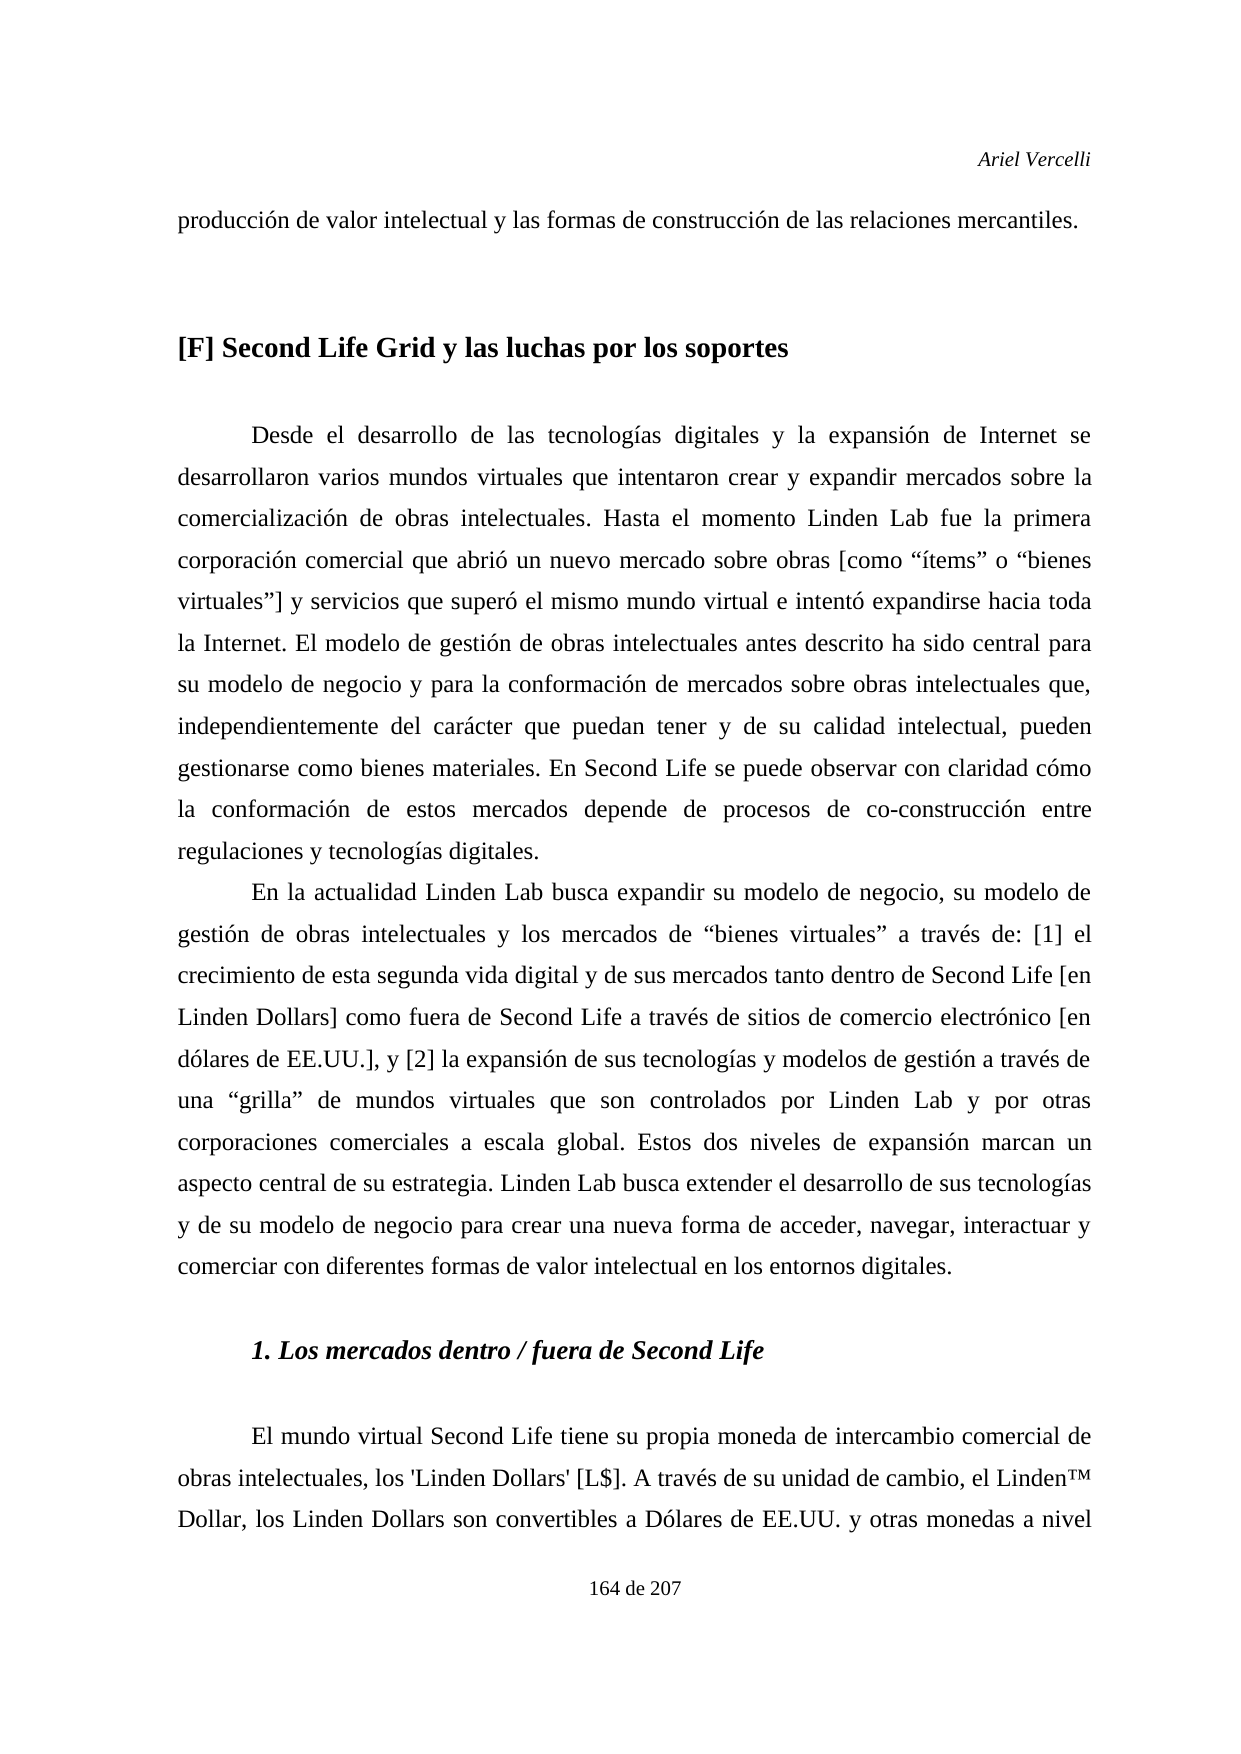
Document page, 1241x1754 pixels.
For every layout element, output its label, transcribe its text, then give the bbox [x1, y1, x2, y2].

text El mundo virtual Second Life tiene su propia moneda de intercambio comercial de obras intelectuales, los 'Linden Dollars' [L$]. A través de su unidad de cambio, el Linden™ Dollar, los Linden Dollars son convertibles a Dólares de EE.UU. y otras monedas a nivel [177, 1422, 1093, 1533]
text Desde el desarrollo de las tecnologías digitales y la expansión de Internet se desarrollaron varios mundos virtuales que intentaron crear y expandir mercados sobre la comercialización de obras intelectuales. Hasta el momento Linden Lab fue la primera corporación comercial que abrió un nuevo mercado sobre obras [como “ítems” o “bienes virtuales”] y servicios que superó el mismo mundo virtual e intentó expandirse hacia toda la Internet. El modelo de gestión de obras intelectuales antes descrito ha sido central para su modelo de negocio y para la conformación de mercados sobre obras intelectuales que, independientemente del carácter que puedan tener y de su calidad intelectual, pueden gestionarse como bienes materiales. En Second Life se puede observar con claridad cómo la conformación de estos mercados depende de procesos de co-construcción entre regulaciones y tecnologías digitales. [177, 421, 1093, 864]
text 1. Los mercados dentro / fuera de Second Life [177, 1336, 1093, 1366]
text producción de valor intelectual y las formas de construcción de las relaciones mercantiles. [177, 207, 1093, 234]
text En la actualidad Linden Lab busca expandir su modelo de negocio, su modelo de gestión de obras intelectuales y los mercados de “bienes virtuales” a través de: [1] el crecimiento de esta segunda vida digital y de sus mercados tanto dentro de Second Life [en Linden Dollars] como fuera de Second Life a través de sitios de comercio electrónico [en dólares de EE.UU.], y [2] la expansión de sus tecnologías y modelos de gestión a través de una “grilla” de mundos virtuales que son controlados por Linden Lab y por otras corporaciones comerciales a escala global. Estos dos niveles de expansión marcan un aspecto central de su estrategia. Linden Lab busca extender el desarrollo de sus tecnologías y de su modelo de negocio para crear una nueva forma de acceder, navegar, interactuar y comerciar con diferentes formas de valor intelectual en los entornos digitales. [177, 878, 1093, 1280]
text [F] Second Life Grid y las luchas por los soportes [177, 331, 1093, 363]
